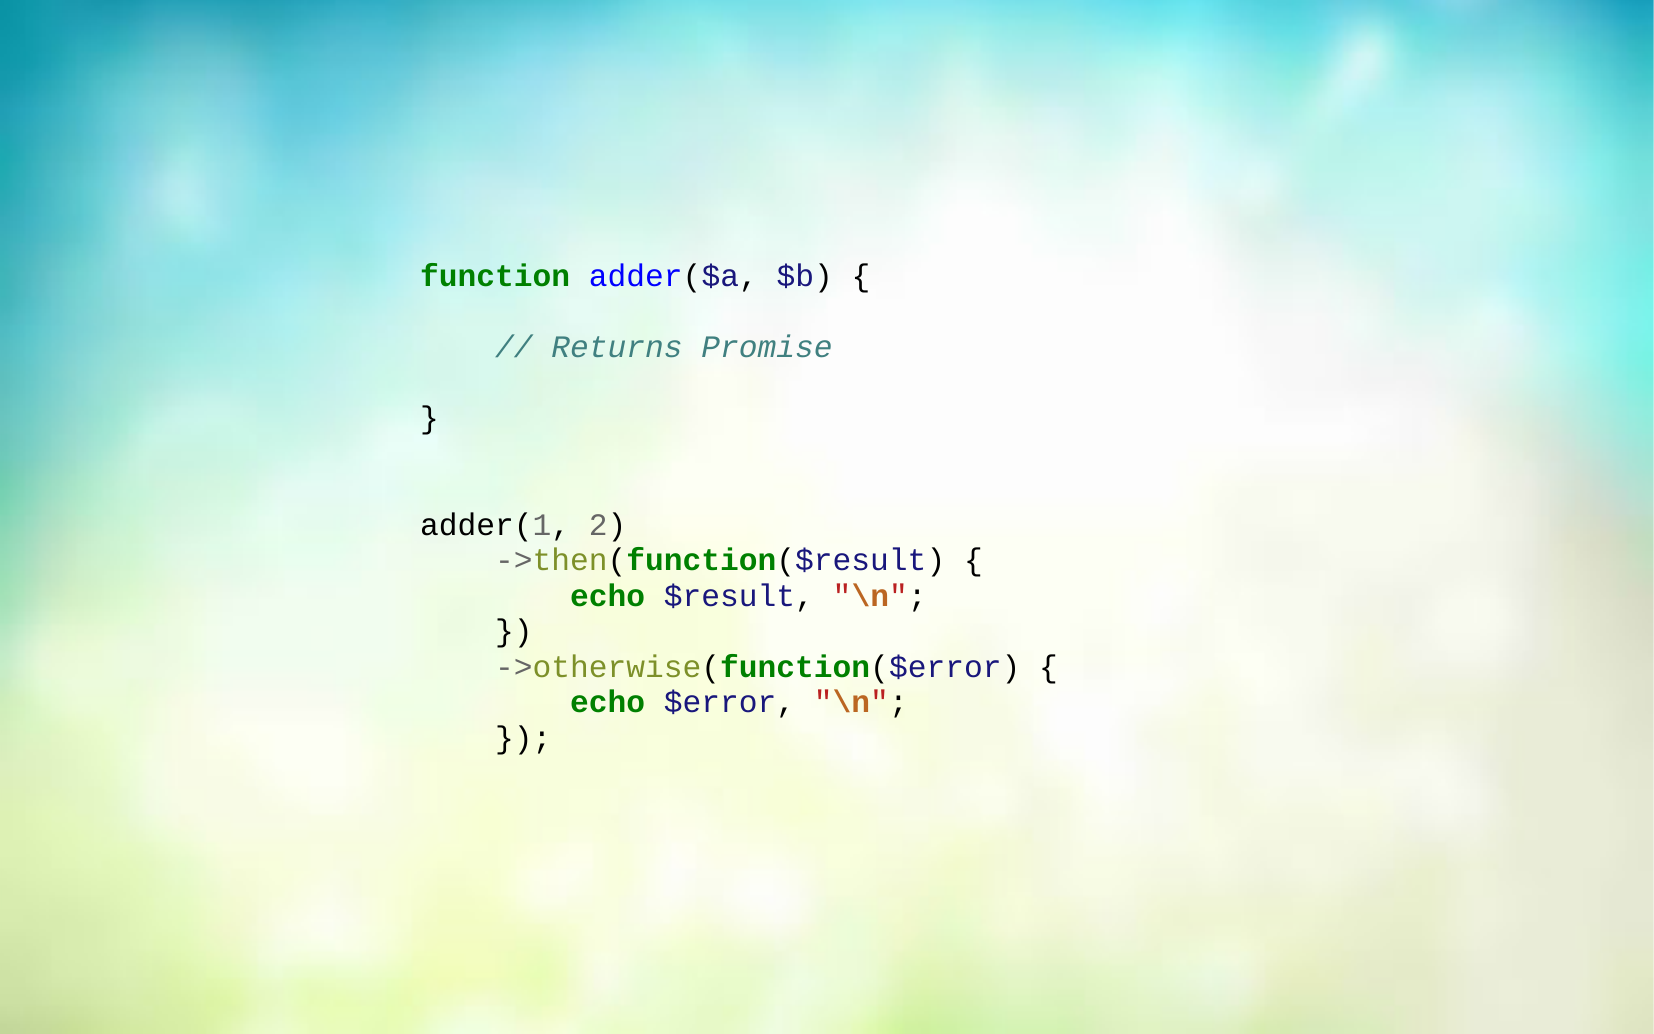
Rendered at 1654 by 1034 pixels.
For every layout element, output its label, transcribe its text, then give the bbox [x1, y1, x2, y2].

picture [0, 0, 1654, 1034]
text_box function adder($a, $b) { // Returns Promise } adder(1, 2) ->then(function($result) { echo $result, "\n"; }) ->otherwise(function($error) { echo $error, "\n"; }); [405, 253, 1267, 780]
